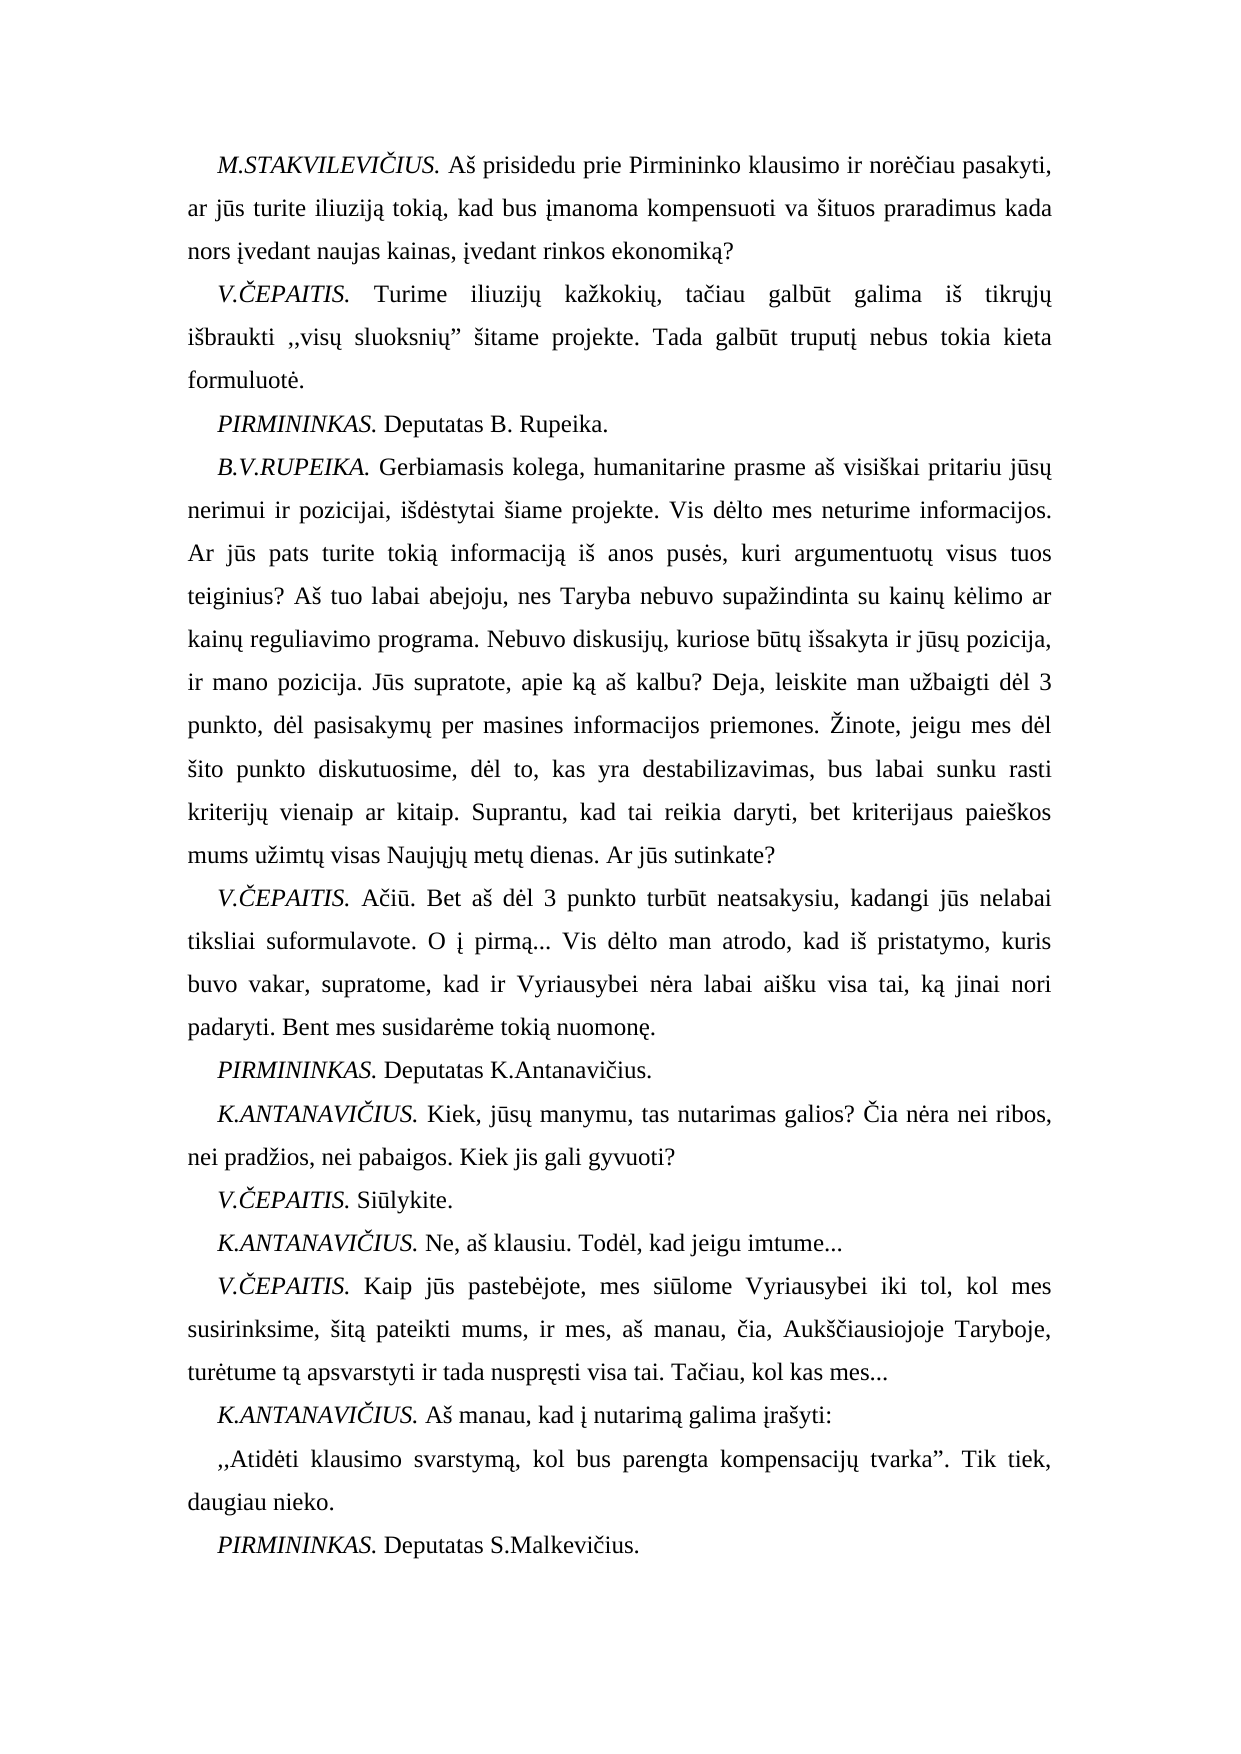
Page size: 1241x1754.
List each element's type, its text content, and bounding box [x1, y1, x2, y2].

text K.ANTANAVIČIUS. Kiek, jūsų manymu, tas nutarimas galios? Čia nėra nei ribos, nei pradžios, nei pabaigos. Kiek jis gali gyvuoti? [187, 1099, 1053, 1171]
text ,,Atidėti klausimo svarstymą, kol bus parengta kompensacijų tvarka”. Tik tiek, daugiau nieko. [187, 1444, 1053, 1516]
text V.ČEPAITIS. Siūlykite. [187, 1185, 1053, 1214]
text K.ANTANAVIČIUS. Ne, aš klausiu. Todėl, kad jeigu imtume... [187, 1228, 1053, 1257]
text K.ANTANAVIČIUS. Aš manau, kad į nutarimą galima įrašyti: [187, 1401, 1053, 1429]
text V.ČEPAITIS. Kaip jūs pastebėjote, mes siūlome Vyriausybei iki tol, kol mes susirinksime, šitą pateikti mums, ir mes, aš manau, čia, Aukščiausiojoje Taryboje, turėtume tą apsvarstyti ir tada nuspręsti visa tai. Tačiau, kol kas mes... [187, 1271, 1053, 1386]
text V.ČEPAITIS. Ačiū. Bet aš dėl 3 punkto turbūt neatsakysiu, kadangi jūs nelabai tiksliai suformulavote. O į pirmą... Vis dėlto man atrodo, kad iš pristatymo, kuris buvo vakar, supratome, kad ir Vyriausybei nėra labai aišku visa tai, ką jinai nori padaryti. Bent mes susidarėme tokią nuomonę. [187, 883, 1053, 1041]
text M.STAKVILEVIČIUS. Aš prisidedu prie Pirmininko klausimo ir norėčiau pasakyti, ar jūs turite iliuziją tokią, kad bus įmanoma kompensuoti va šituos praradimus kada nors įvedant naujas kainas, įvedant rinkos ekonomiką? [187, 150, 1053, 265]
text PIRMININKAS. Deputatas K.Antanavičius. [187, 1056, 1053, 1084]
text PIRMININKAS. Deputatas B. Rupeika. [187, 409, 1053, 437]
text V.ČEPAITIS. Turime iliuzijų kažkokių, tačiau galbūt galima iš tikrųjų išbraukti ,,visų sluoksnių” šitame projekte. Tada galbūt truputį nebus tokia kieta formuluotė. [187, 279, 1053, 394]
text B.V.RUPEIKA. Gerbiamasis kolega, humanitarine prasme aš visiškai pritariu jūsų nerimui ir pozicijai, išdėstytai šiame projekte. Vis dėlto mes neturime informacijos. Ar jūs pats turite tokią informaciją iš anos pusės, kuri argumentuotų visus tuos teiginius? Aš tuo labai abejoju, nes Taryba nebuvo supažindinta su kainų kėlimo ar kainų reguliavimo programa. Nebuvo diskusijų, kuriose būtų išsakyta ir jūsų pozicija, ir mano pozicija. Jūs supratote, apie ką aš kalbu? Deja, leiskite man užbaigti dėl 3 punkto, dėl pasisakymų per masines informacijos priemones. Žinote, jeigu mes dėl šito punkto diskutuosime, dėl to, kas yra destabilizavimas, bus labai sunku rasti kriterijų vienaip ar kitaip. Suprantu, kad tai reikia daryti, bet kriterijaus paieškos mums užimtų visas Naujųjų metų dienas. Ar jūs sutinkate? [187, 452, 1053, 869]
text PIRMININKAS. Deputatas S.Malkevičius. [187, 1530, 1053, 1559]
